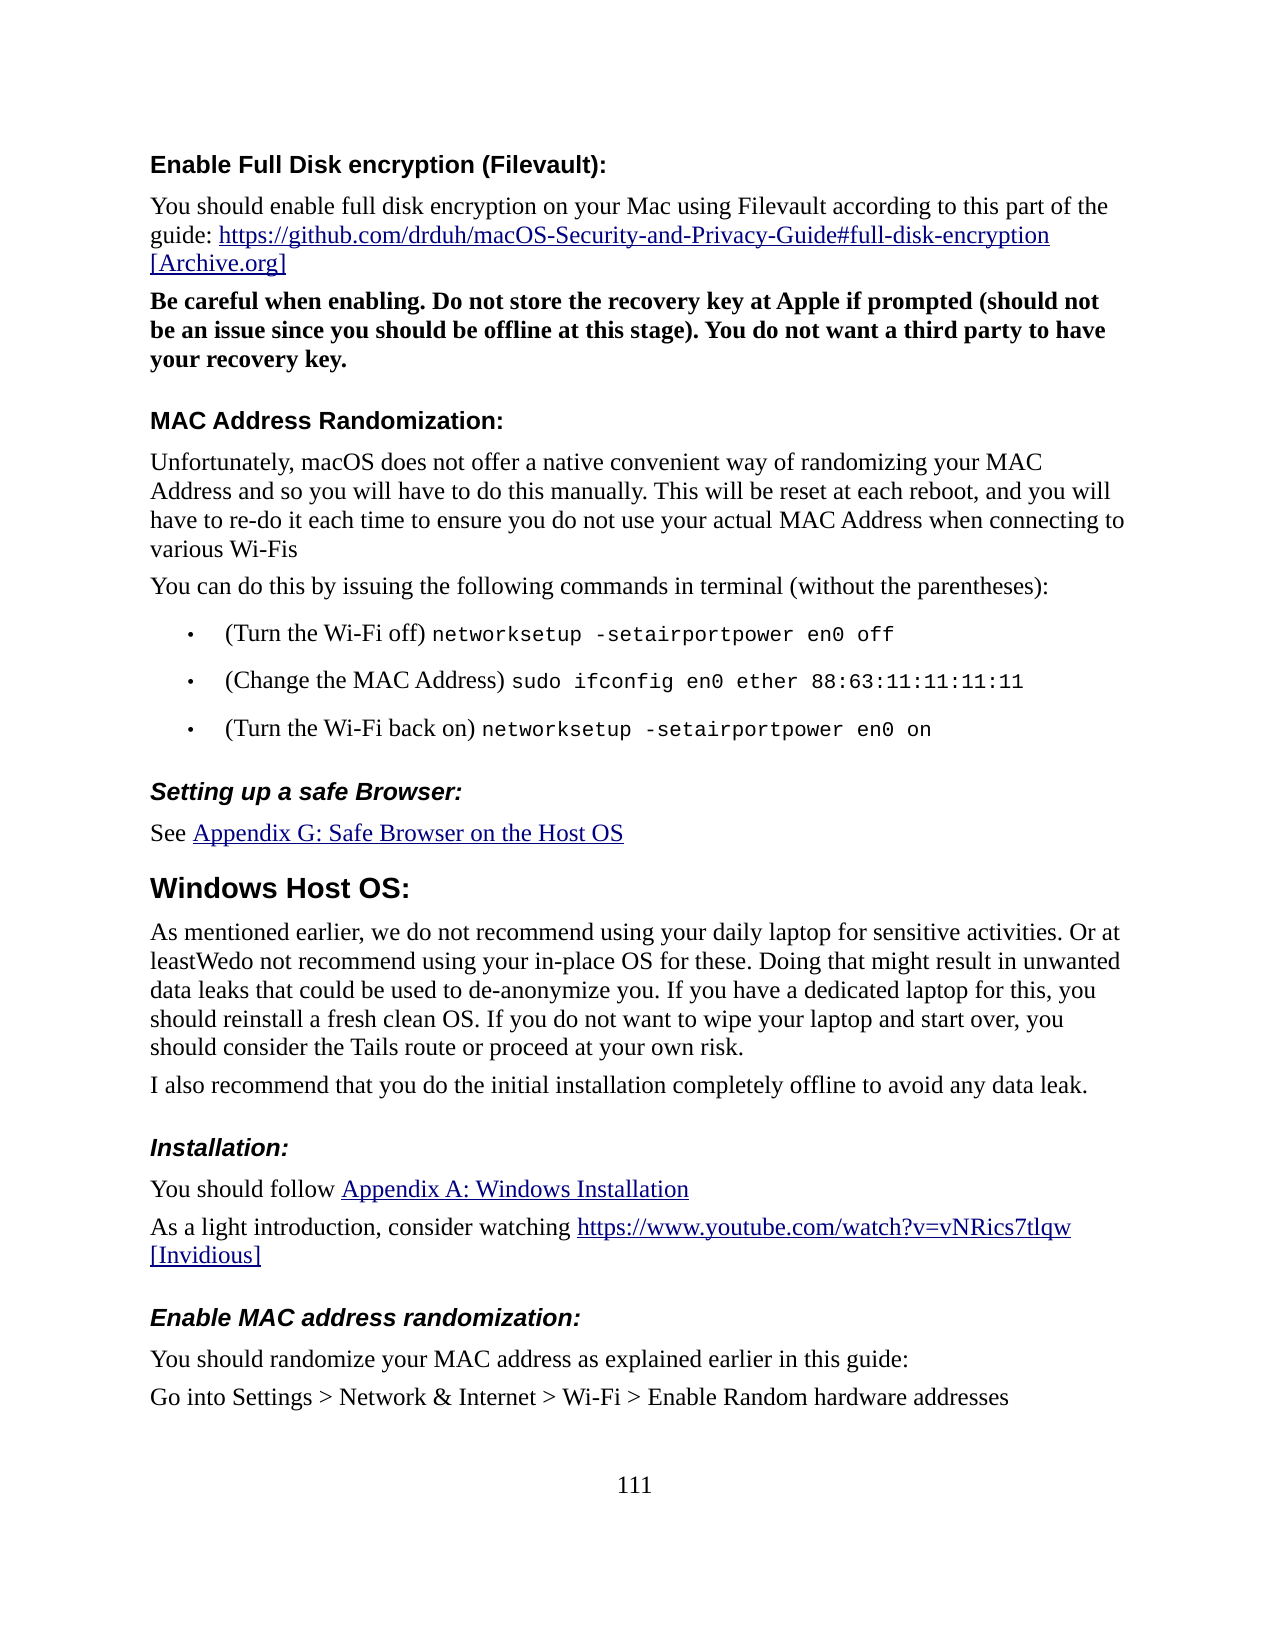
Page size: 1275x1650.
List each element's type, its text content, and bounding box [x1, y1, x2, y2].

subtitle Setting up a safe Browser: [150, 777, 1125, 805]
subtitle Enable Full Disk encryption (Filevault): [150, 150, 1125, 178]
text See Appendix G: Safe Browser on the Host OS [150, 818, 1125, 846]
list (Turn the Wi-Fi off) networksetup -setairportpower en0 off [187, 618, 1125, 648]
text You should enable full disk encryption on your Mac using Filevault according to this part of the guide: https://github.com/drduh/macOS-Security-and-Privacy-Guide#full-disk-encryption [Archive.org] [150, 191, 1125, 277]
text Go into Settings > Network & Internet > Wi-Fi > Enable Random hardware addresses [150, 1382, 1125, 1411]
text I also recommend that you do the initial installation completely offline to avoid any data leak. [150, 1070, 1125, 1099]
subtitle Windows Host OS: [150, 871, 1125, 905]
subtitle MAC Address Randomization: [150, 406, 1125, 435]
text Unfortunately, macOS does not offer a native convenient way of randomizing your MAC Address and so you will have to do this manually. This will be reset at each reboot, and you will have to re-do it each time to ensure you do not use your actual MAC Address when connecting to various Wi-Fis [150, 447, 1125, 562]
text As mentioned earlier, we do not recommend using your daily laptop for sensitive activities. Or at leastWedo not recommend using your in-place OS for these. Doing that might result in unwanted data leaks that could be used to de-anonymize you. If you have a dedicated laptop for this, you should reinstall a fresh clean OS. If you do not want to wipe your laptop and start over, you should consider the Tails route or proceed at your own risk. [150, 917, 1125, 1061]
subtitle Enable MAC address randomization: [150, 1303, 1125, 1332]
list (Change the MAC Address) sudo ifconfig en0 ether 88:63:11:11:11:11 [187, 666, 1125, 695]
list (Turn the Wi-Fi back on) networksetup -setairportpower en0 on [187, 713, 1125, 743]
text As a light introduction, consider watching https://www.youtube.com/watch?v=vNRics7tlqw [Invidious] [150, 1212, 1125, 1269]
text You should follow Appendix A: Windows Installation [150, 1174, 1125, 1203]
text Be careful when enabling. Do not store the recovery key at Apple if prompted (should not be an issue since you should be offline at this stage). You do not want a third party to have your recovery key. [150, 286, 1125, 372]
subtitle Installation: [150, 1133, 1125, 1161]
text You can do this by issuing the following commands in terminal (without the parentheses): [150, 571, 1125, 600]
text You should randomize your MAC address as explained earlier in this guide: [150, 1344, 1125, 1373]
